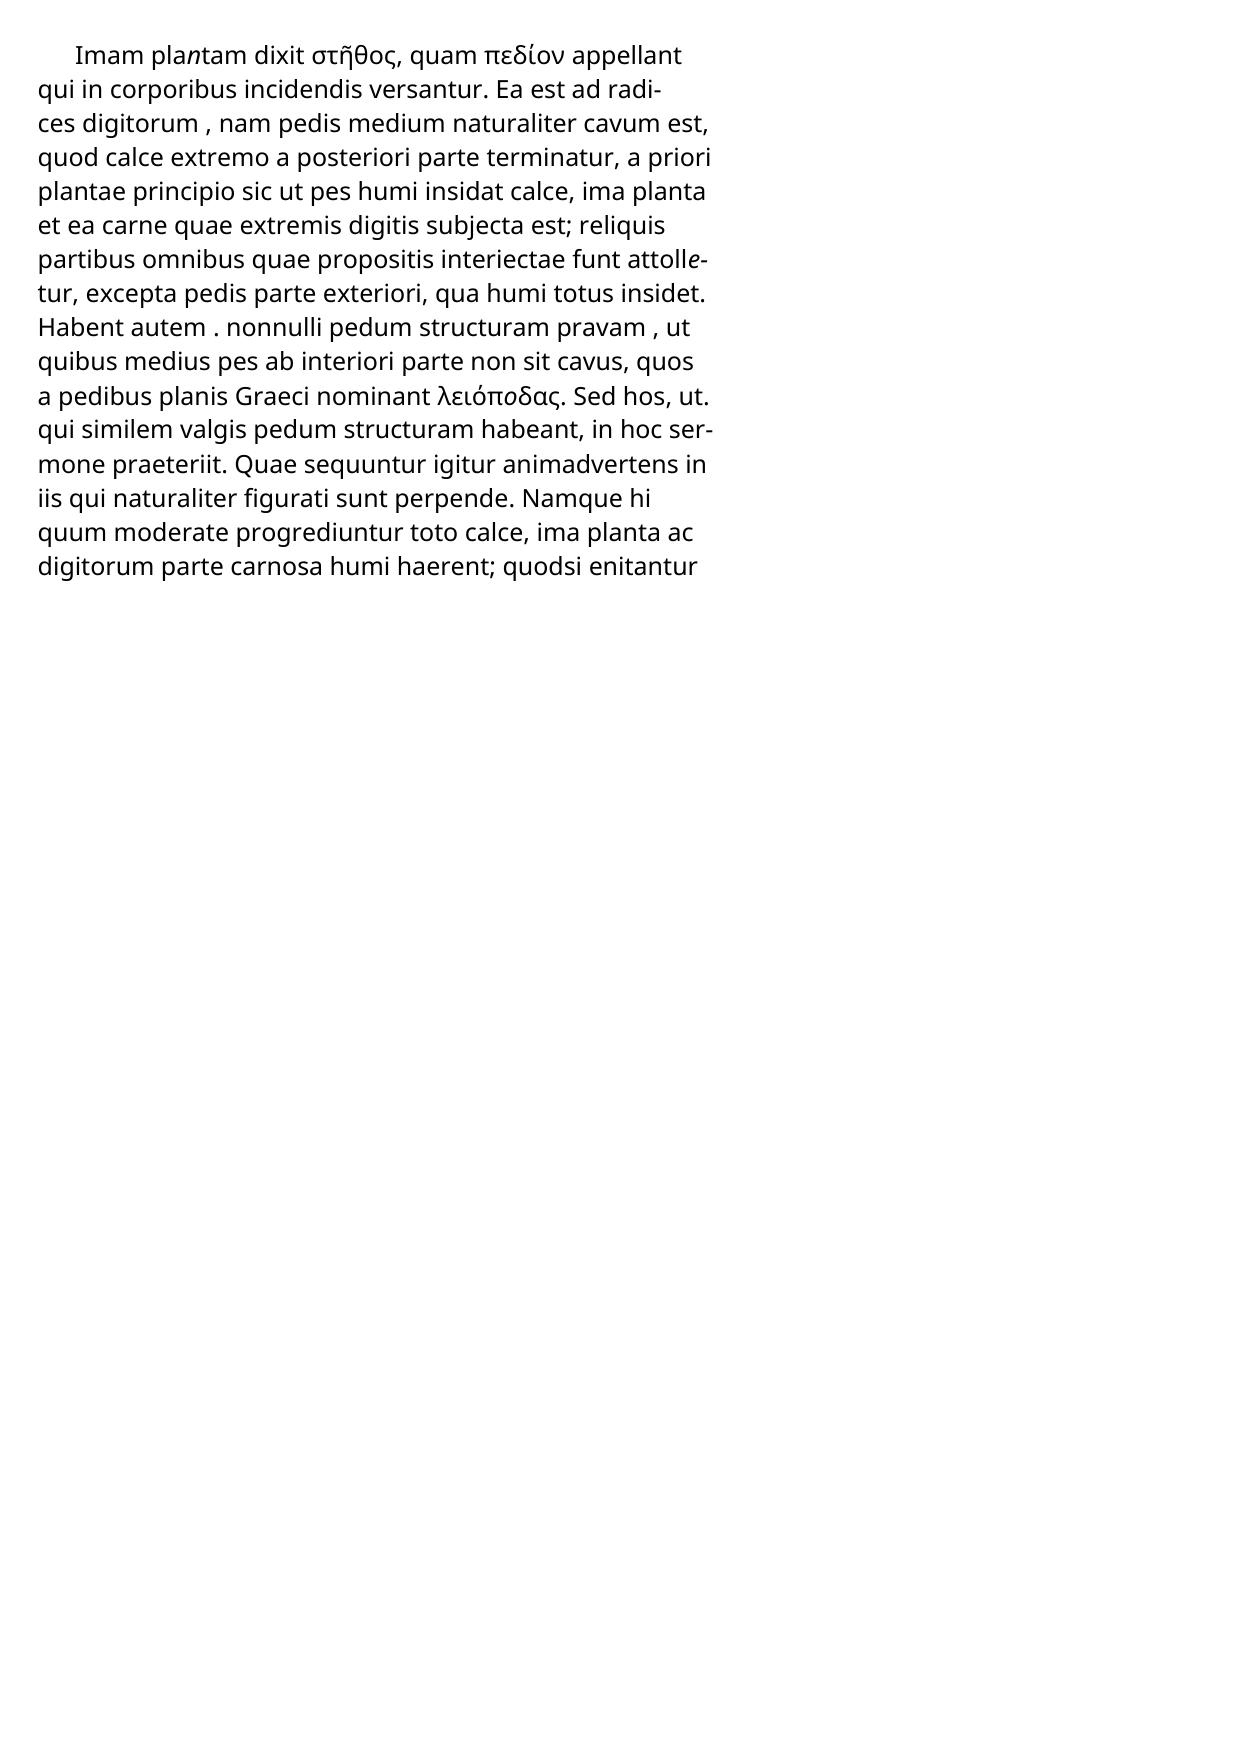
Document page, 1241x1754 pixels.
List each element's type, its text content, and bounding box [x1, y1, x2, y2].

text Imam plantam dixit στῆθος, quam πεδίον appellant qui in corporibus incidendis versantur. Ea est ad radi- ces digitorum , nam pedis medium naturaliter cavum est, quod calce extremo a posteriori parte terminatur, a priori plantae principio sic ut pes humi insidat calce, ima planta et ea carne quae extremis digitis subjecta est; reliquis partibus omnibus quae propositis interiectae funt attolle- tur, excepta pedis parte exteriori, qua humi totus insidet. Habent autem . nonnulli pedum structuram pravam , ut quibus medius pes ab interiori parte non sit cavus, quos a pedibus planis Graeci nominant λειόποδας. Sed hos, ut. qui similem valgis pedum structuram habeant, in hoc ser- mone praeteriit. Quae sequuntur igitur animadvertens in iis qui naturaliter figurati sunt perpende. Namque hi quum moderate progrediuntur toto calce, ima planta ac digitorum parte carnosa humi haerent; quodsi enitantur [37, 37, 1203, 582]
